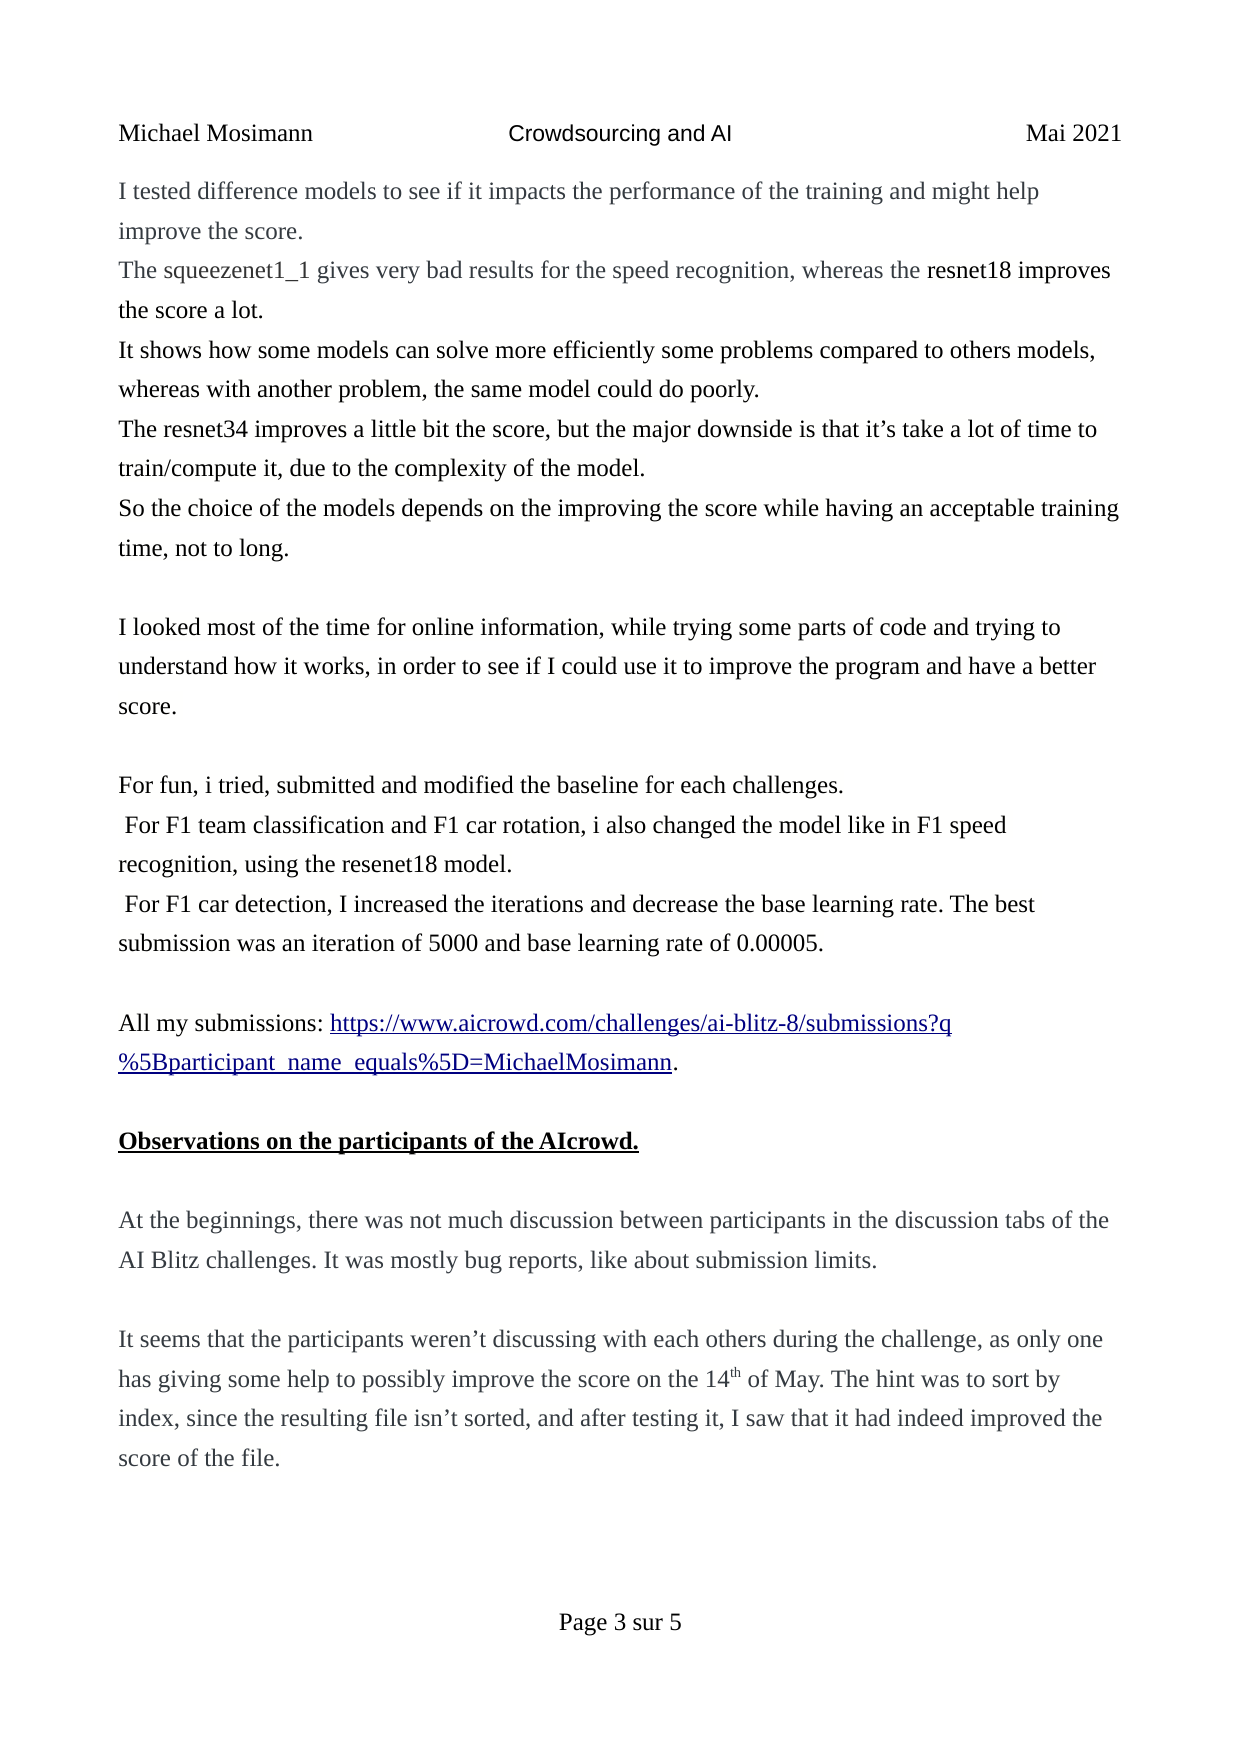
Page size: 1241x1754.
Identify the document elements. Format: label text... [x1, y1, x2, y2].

text At the beginnings, there was not much discussion between participants in the discussion tabs of the AI Blitz challenges. It was mostly bug reports, like about submission limits. [118, 1206, 1122, 1274]
text I tested difference models to see if it impacts the performance of the training and might help improve the score. [118, 176, 1122, 245]
text The resnet34 improves a little bit the score, but the major downside is that it’s take a lot of time to train/compute it, due to the complexity of the model. [118, 414, 1122, 482]
text It shows how some models can solve more efficiently some problems compared to others models, whereas with another problem, the same model could do poorly. [118, 335, 1122, 403]
text The squeezenet1_1 gives very bad results for the speed recognition, whereas the resnet18 improves the score a lot. [118, 256, 1122, 324]
text So the choice of the models depends on the improving the score while having an acceptable training time, not to long. [118, 493, 1122, 561]
text Observations on the participants of the AIcrowd. [118, 1126, 1122, 1155]
text For F1 team classification and F1 car rotation, i also changed the model like in F1 speed recognition, using the resenet18 model. [118, 810, 1122, 878]
text All my submissions: https://www.aicrowd.com/challenges/ai-blitz-8/submissions?q%5Bparticipant_name_equals%5D=MichaelMosimann. [118, 1008, 1122, 1076]
text I looked most of the time for online information, while trying some parts of code and trying to understand how it works, in order to see if I could use it to improve the program and have a better score. [118, 612, 1122, 720]
text For fun, i tried, submitted and modified the baseline for each challenges. [118, 770, 1122, 799]
text For F1 car detection, I increased the iterations and decrease the base learning rate. The best submission was an iteration of 5000 and base learning rate of 0.00005. [118, 889, 1122, 957]
text It seems that the participants weren’t discussing with each others during the challenge, as only one has giving some help to possibly improve the score on the 14th of May. The hint was to sort by index, since the resulting file isn’t sorted, and after testing it, I saw that it had indeed improved the score of the file. [118, 1324, 1122, 1472]
